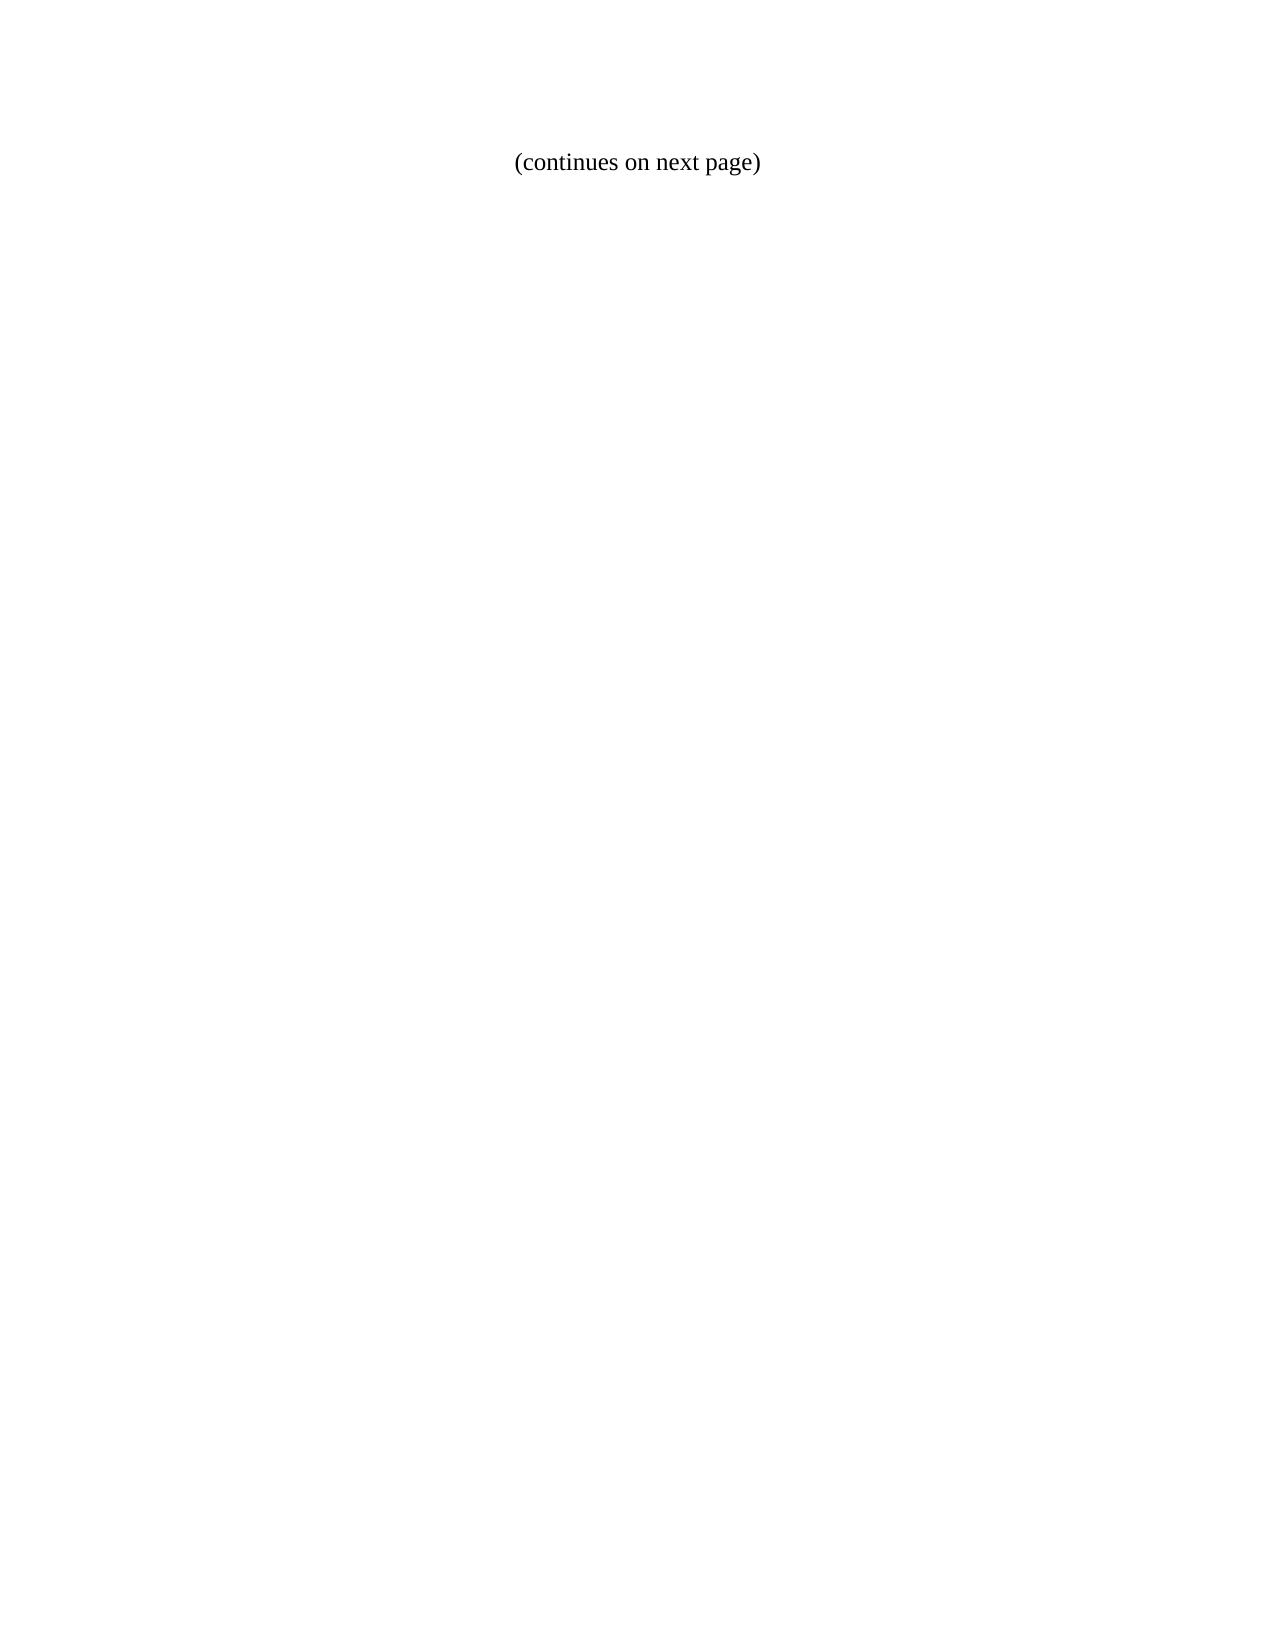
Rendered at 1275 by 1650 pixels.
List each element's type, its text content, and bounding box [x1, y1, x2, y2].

text (continues on next page) [118, 147, 1157, 176]
